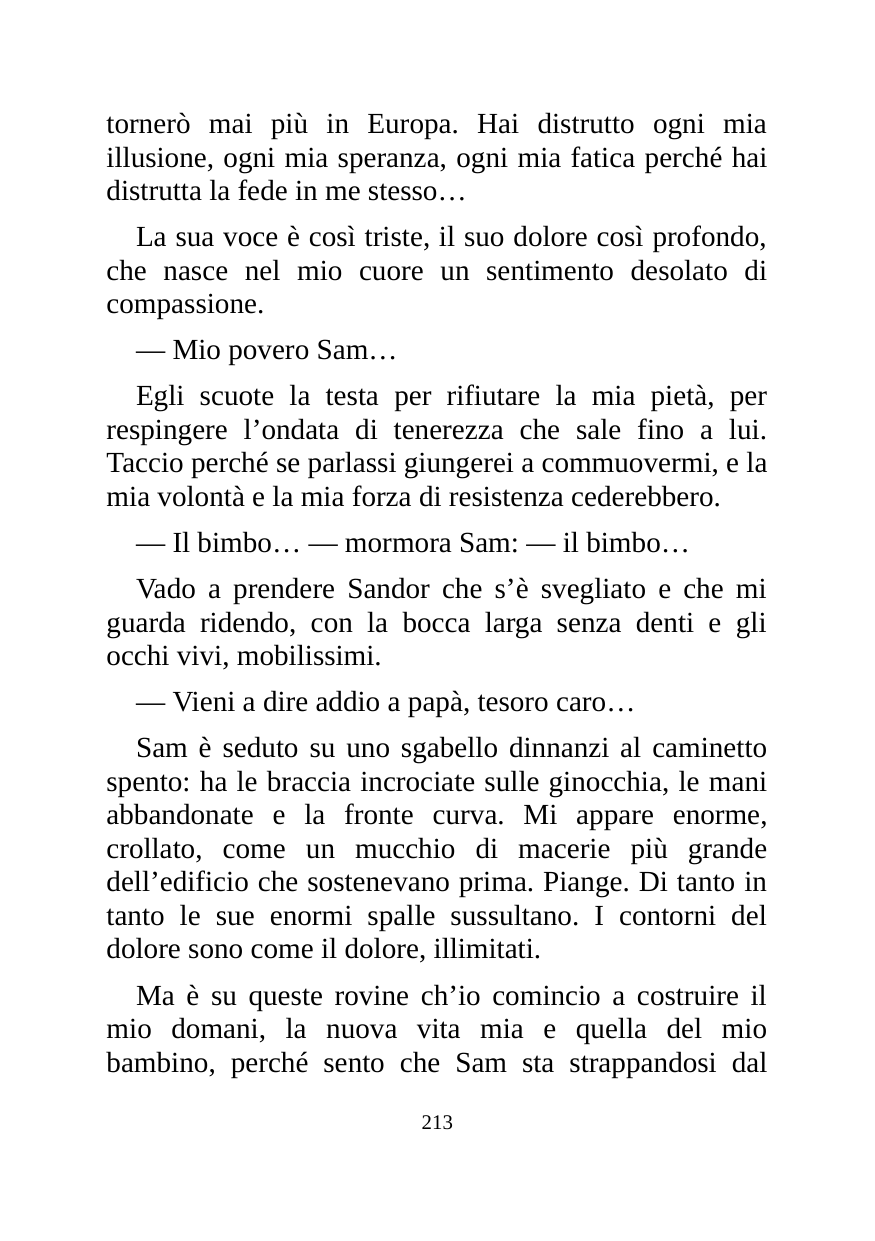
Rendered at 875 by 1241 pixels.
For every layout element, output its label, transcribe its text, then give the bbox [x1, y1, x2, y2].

text — Mio povero Sam… [106, 332, 768, 366]
text Sam è seduto su uno sgabello dinnanzi al caminetto spento: ha le braccia incrociate sulle ginocchia, le mani abbandonate e la fronte curva. Mi appare enorme, crollato, come un mucchio di macerie più grande dell’edificio che sostenevano prima. Piange. Di tanto in tanto le sue enormi spalle sussultano. I contorni del dolore sono come il dolore, illimitati. [106, 730, 768, 965]
text Vado a prendere Sandor che s’è svegliato e che mi guarda ridendo, con la bocca larga senza denti e gli occhi vivi, mobilissimi. [106, 571, 768, 672]
text tornerò mai più in Europa. Hai distrutto ogni mia illusione, ogni mia speranza, ogni mia fatica perché hai distrutta la fede in me stesso… [106, 106, 768, 207]
text La sua voce è così triste, il suo dolore così profondo, che nasce nel mio cuore un sentimento desolato di compassione. [106, 219, 768, 320]
text — Vieni a dire addio a papà, tesoro caro… [106, 684, 768, 718]
text Egli scuote la testa per rifiutare la mia pietà, per respingere l’ondata di tenerezza che sale fino a lui. Taccio perché se parlassi giungerei a commuovermi, e la mia volontà e la mia forza di resistenza cederebbero. [106, 378, 768, 513]
text Ma è su queste rovine ch’io comincio a costruire il mio domani, la nuova vita mia e quella del mio bambino, perché sento che Sam sta strappandosi dal [106, 978, 768, 1078]
text — Il bimbo… — mormora Sam: — il bimbo… [106, 525, 768, 559]
